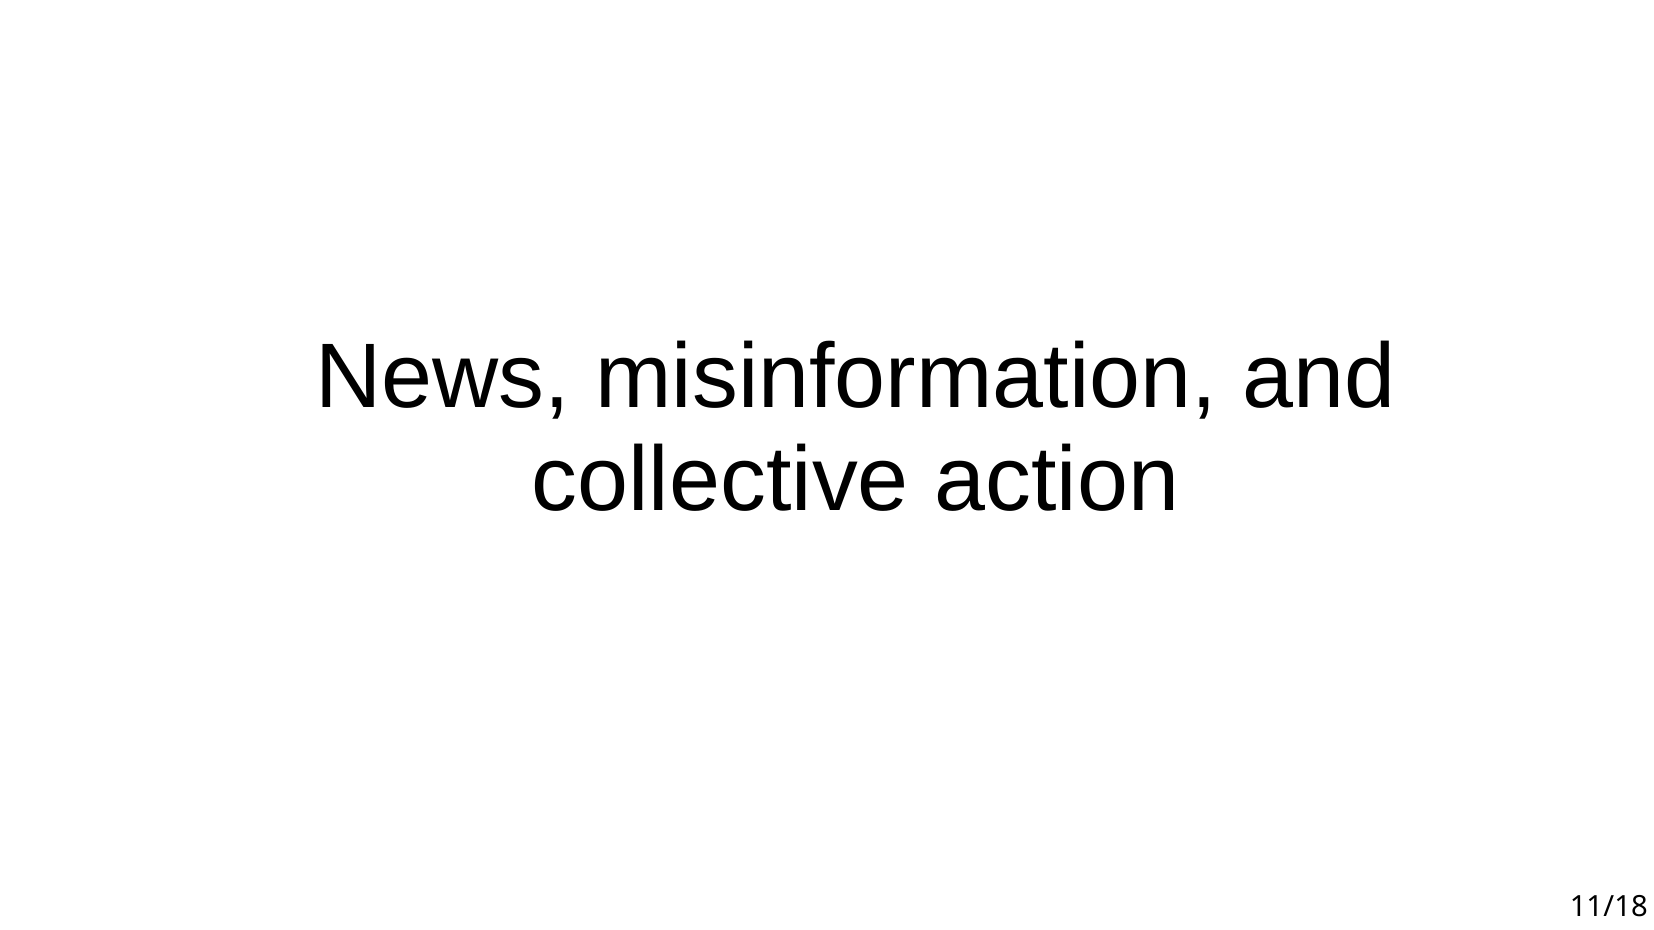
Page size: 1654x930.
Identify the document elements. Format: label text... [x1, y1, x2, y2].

subtitle News, misinformation, and collective action [165, 324, 1547, 530]
